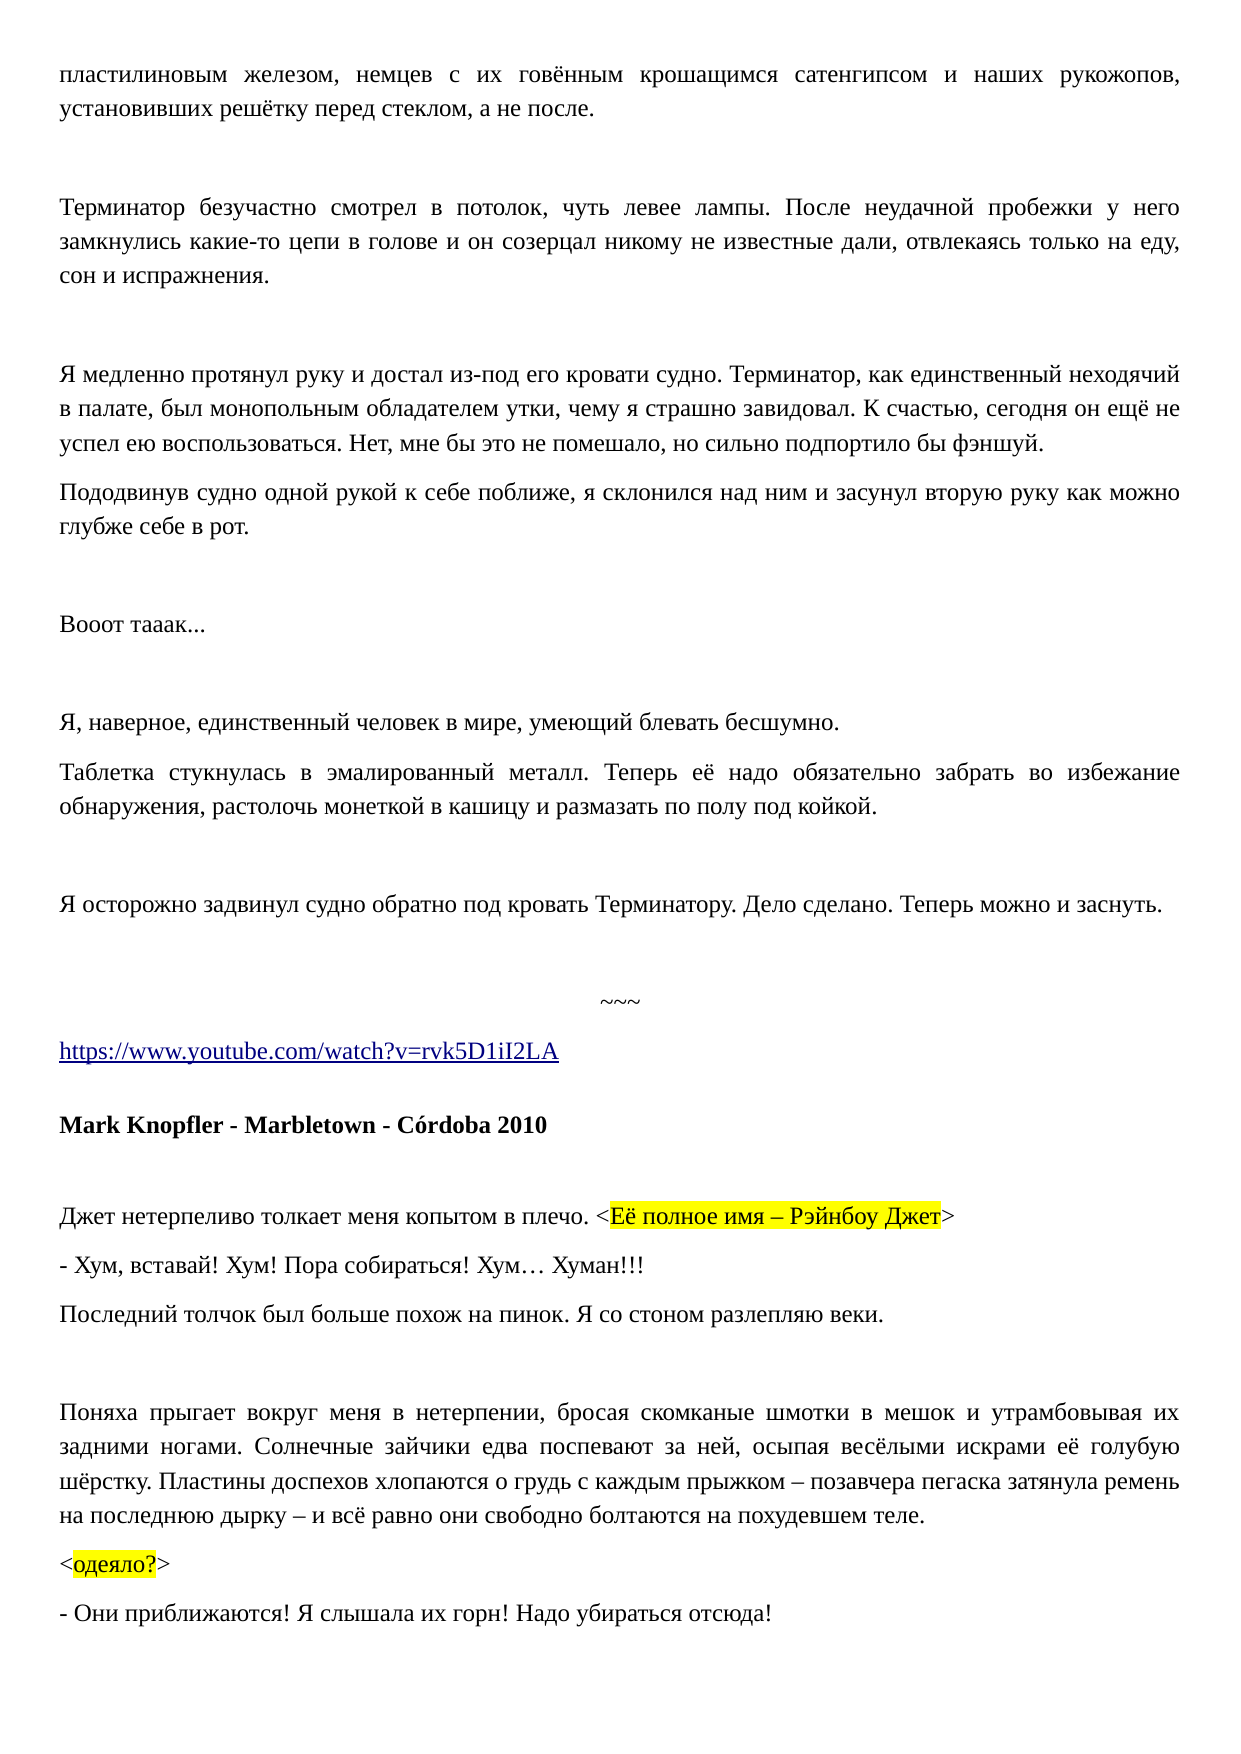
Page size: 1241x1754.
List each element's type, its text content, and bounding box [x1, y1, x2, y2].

text пластилиновым железом, немцев с их говённым крошащимся сатенгипсом и наших рукожопов, установивших решётку перед стеклом, а не после. [59, 59, 1181, 122]
text Таблетка стукнулась в эмалированный металл. Теперь её надо обязательно забрать во избежание обнаружения, растолочь монеткой в кашицу и размазать по полу под койкой. [59, 757, 1181, 820]
text Джет нетерпеливо толкает меня копытом в плечо. <Её полное имя – Рэйнбоу Джет> [59, 1201, 1181, 1229]
text Я, наверное, единственный человек в мире, умеющий блевать бесшумно. [59, 707, 1181, 736]
text https://www.youtube.com/watch?v=rvk5D1iI2LA [59, 1036, 1181, 1065]
text Пододвинув судно одной рукой к себе поближе, я склонился над ним и засунул вторую руку как можно глубже себе в рот. [59, 477, 1181, 540]
text - Они приближаются! Я слышала их горн! Надо убираться отсюда! [59, 1598, 1181, 1627]
text Я медленно протянул руку и достал из-под его кровати судно. Терминатор, как единственный неходячий в палате, был монопольным обладателем утки, чему я страшно завидовал. К счастью, сегодня он ещё не успел ею воспользоваться. Нет, мне бы это не помешало, но сильно подпортило бы фэншуй. [59, 359, 1181, 456]
text - Хум, вставай! Хум! Пора собираться! Хум… Хуман!!! [59, 1250, 1181, 1278]
text <одеяло?> [59, 1549, 1181, 1578]
text Вооот тааак... [59, 609, 1181, 638]
text Поняха прыгает вокруг меня в нетерпении, бросая скомканые шмотки в мешок и утрамбовывая их задними ногами. Солнечные зайчики едва поспевают за ней, осыпая весёлыми искрами её голубую шёрстку. Пластины доспехов хлопаются о грудь с каждым прыжком – позавчера пегаска затянула ремень на последнюю дырку – и всё равно они свободно болтаются на похудевшем теле. [59, 1397, 1181, 1529]
text Терминатор безучастно смотрел в потолок, чуть левее лампы. После неудачной пробежки у него замкнулись какие-то цепи в голове и он созерцал никому не известные дали, отвлекаясь только на еду, сон и испражнения. [59, 192, 1181, 289]
subtitle Mark Knopfler - Marbletown - Córdoba 2010 [59, 1110, 1181, 1139]
text Последний толчок был больше похож на пинок. Я со стоном разлепляю веки. [59, 1299, 1181, 1328]
text ~~~ [59, 987, 1181, 1016]
text Я осторожно задвинул судно обратно под кровать Терминатору. Дело сделано. Теперь можно и заснуть. [59, 889, 1181, 918]
